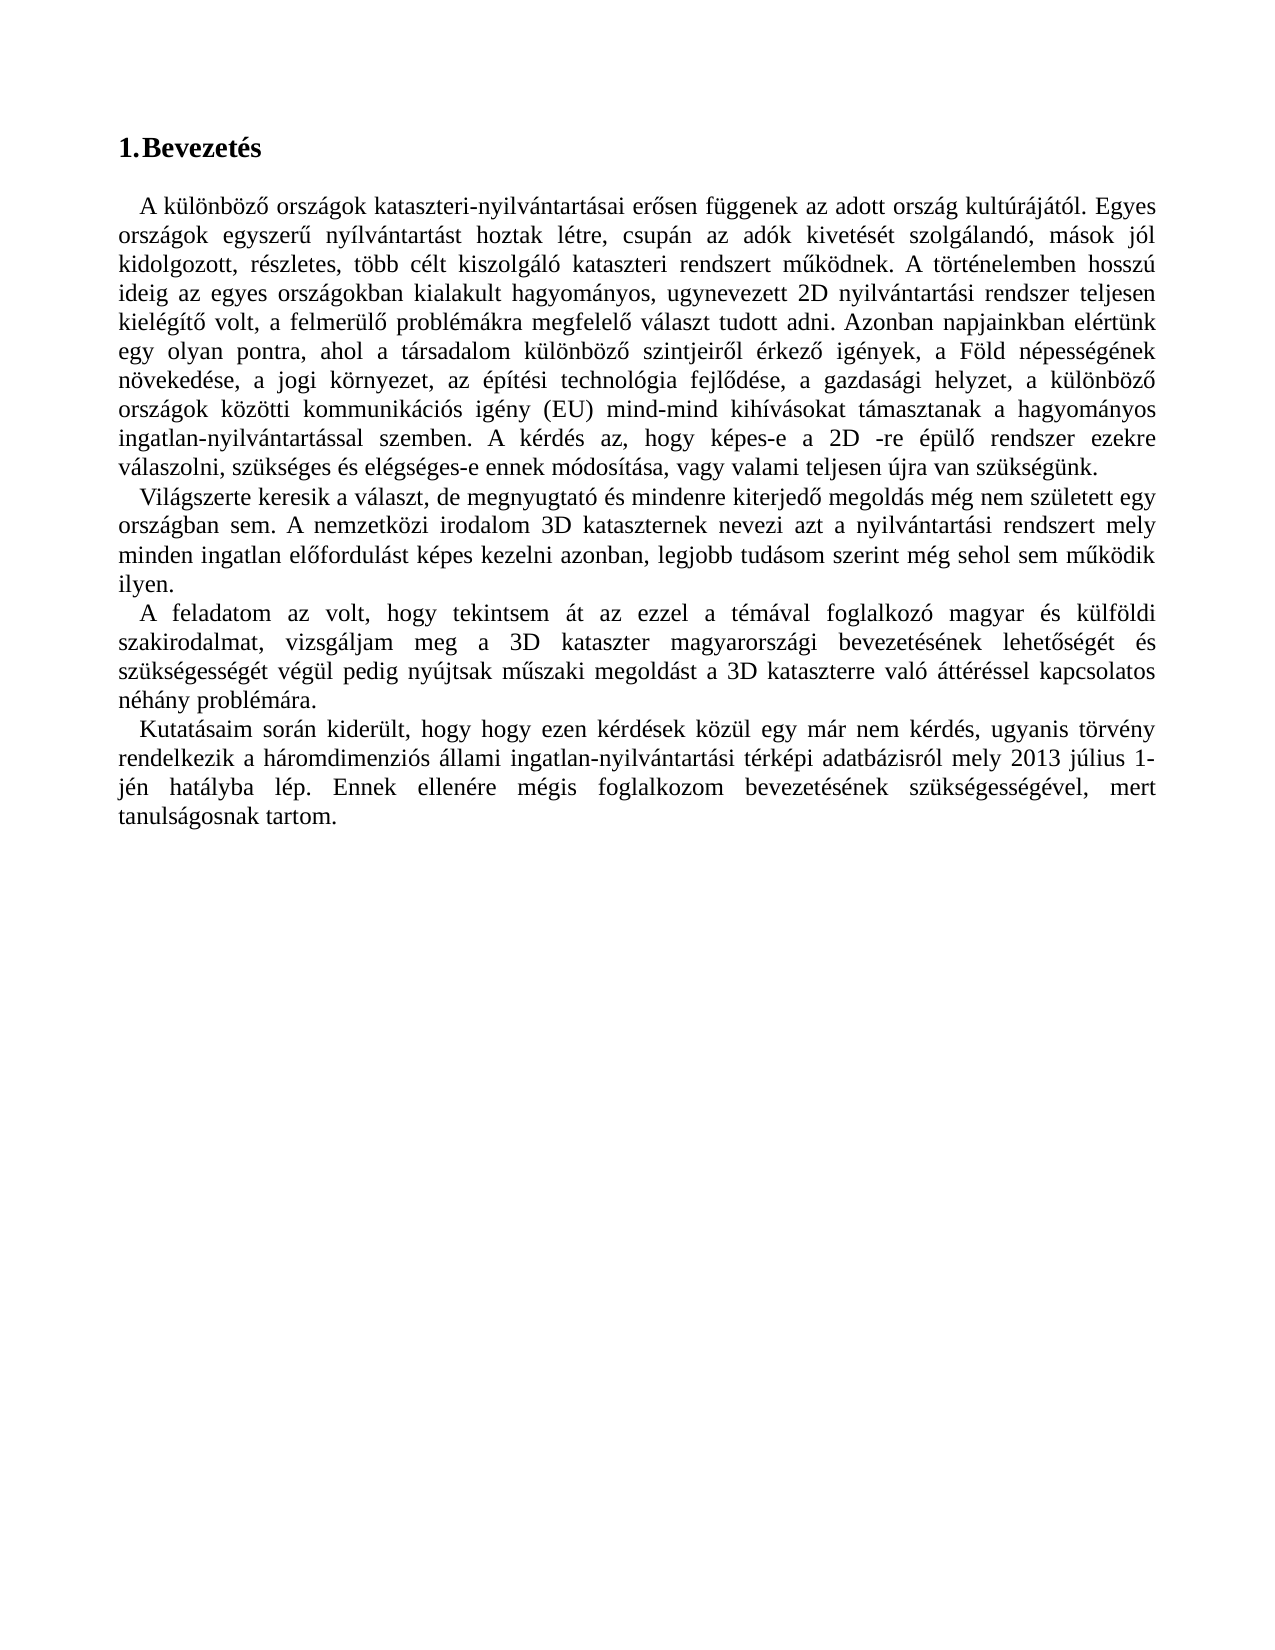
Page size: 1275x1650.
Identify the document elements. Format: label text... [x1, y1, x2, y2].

text Kutatásaim során kiderült, hogy hogy ezen kérdések közül egy már nem kérdés, ugyanis törvény rendelkezik a háromdimenziós állami ingatlan-nyilvántartási térképi adatbázisról mely 2013 július 1-jén hatályba lép. Ennek ellenére mégis foglalkozom bevezetésének szükségességével, mert tanulságosnak tartom. [118, 714, 1157, 830]
text A feladatom az volt, hogy tekintsem át az ezzel a témával foglalkozó magyar és külföldi szakirodalmat, vizsgáljam meg a 3D kataszter magyarországi bevezetésének lehetőségét és szükségességét végül pedig nyújtsak műszaki megoldást a 3D kataszterre való áttéréssel kapcsolatos néhány problémára. [118, 598, 1157, 714]
text A különböző országok kataszteri-nyilvántartásai erősen függenek az adott ország kultúrájától. Egyes országok egyszerű nyílvántartást hoztak létre, csupán az adók kivetését szolgálandó, mások jól kidolgozott, részletes, több célt kiszolgáló kataszteri rendszert működnek. A történelemben hosszú ideig az egyes országokban kialakult hagyományos, ugynevezett 2D nyilvántartási rendszer teljesen kielégítő volt, a felmerülő problémákra megfelelő választ tudott adni. Azonban napjainkban elértünk egy olyan pontra, ahol a társadalom különböző szintjeiről érkező igények, a Föld népességének növekedése, a jogi környezet, az építési technológia fejlődése, a gazdasági helyzet, a különböző országok közötti kommunikációs igény (EU) mind-mind kihívásokat támasztanak a hagyományos ingatlan-nyilvántartással szemben. A kérdés az, hogy képes-e a 2D -re épülő rendszer ezekre válaszolni, szükséges és elégséges-e ennek módosítása, vagy valami teljesen újra van szükségünk. [118, 191, 1157, 481]
list Bevezetés [118, 130, 1157, 164]
text Világszerte keresik a választ, de megnyugtató és mindenre kiterjedő megoldás még nem született egy országban sem. A nemzetközi irodalom 3D kataszternek nevezi azt a nyilvántartási rendszert mely minden ingatlan előfordulást képes kezelni azonban, legjobb tudásom szerint még sehol sem működik ilyen. [118, 481, 1157, 598]
